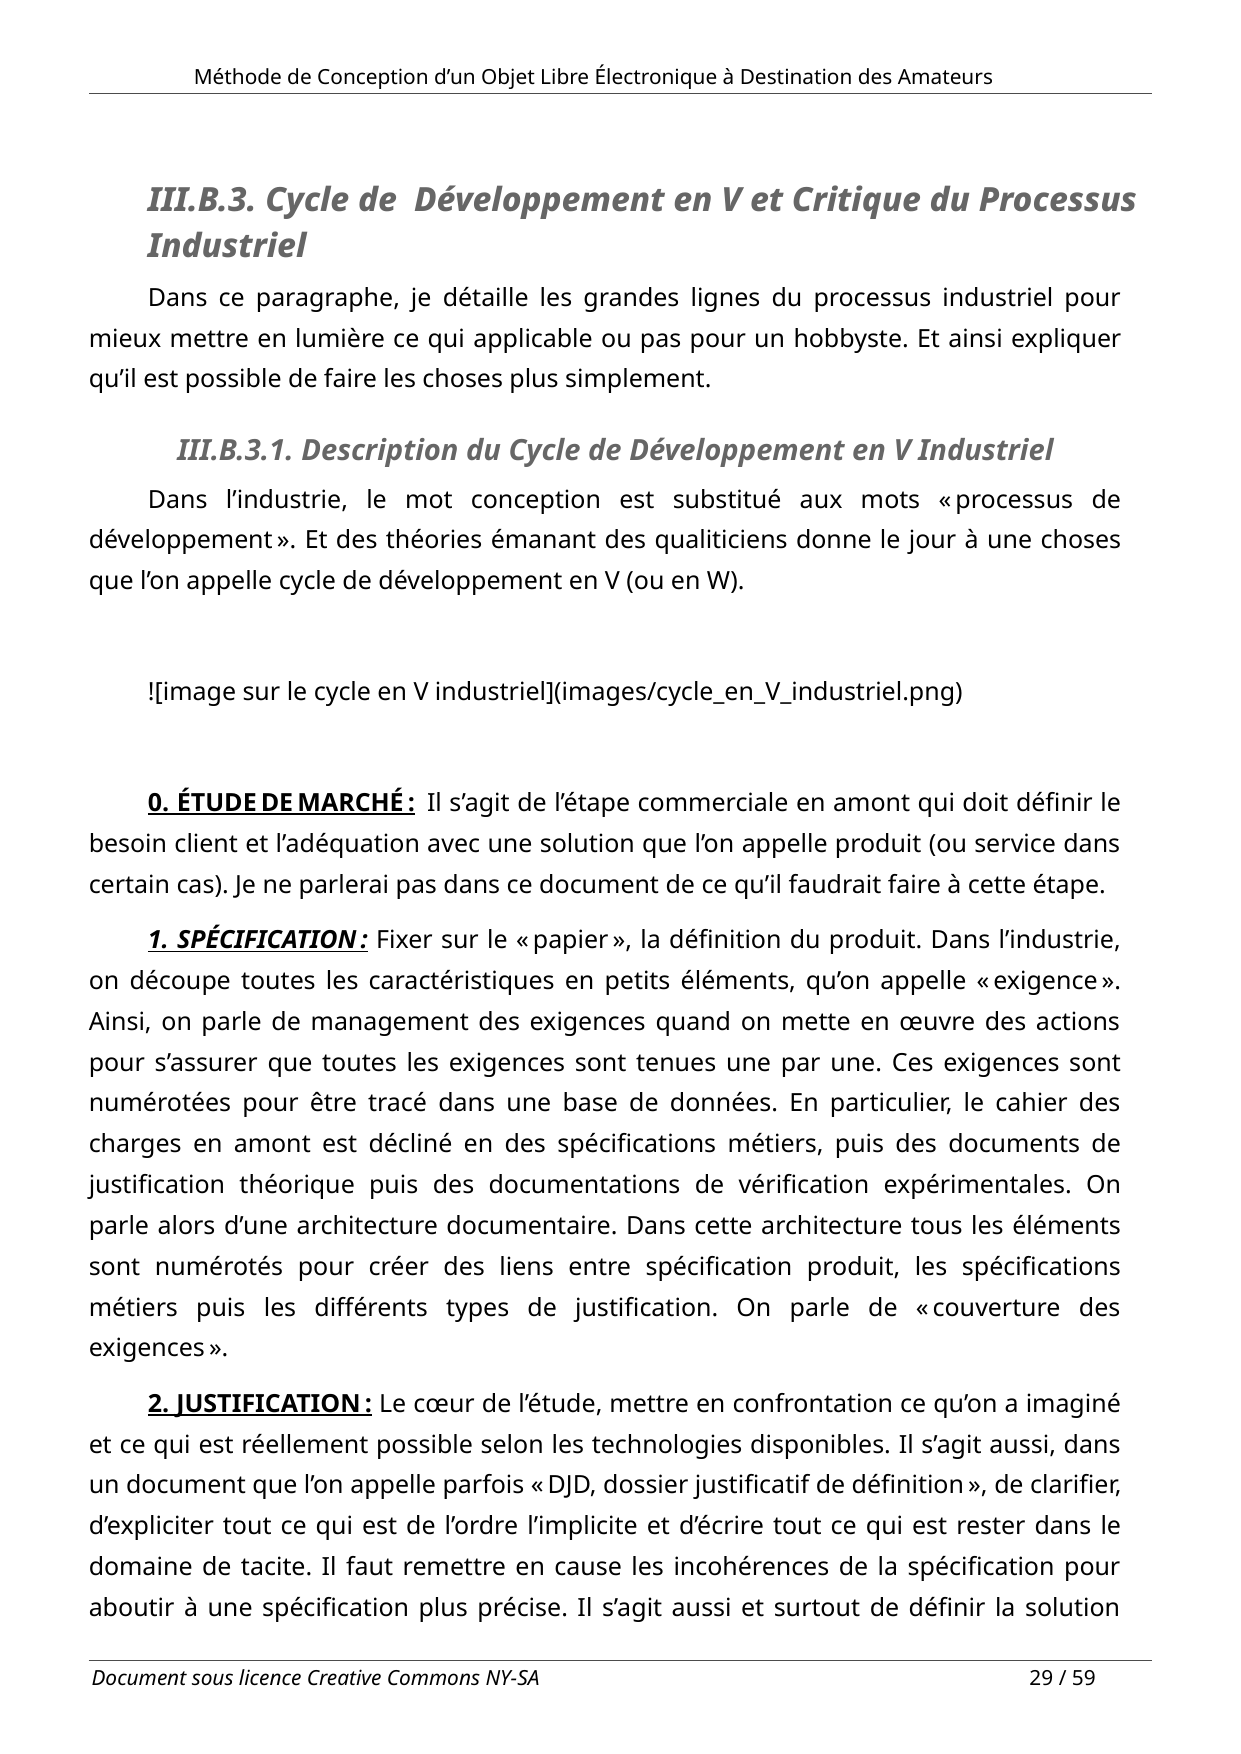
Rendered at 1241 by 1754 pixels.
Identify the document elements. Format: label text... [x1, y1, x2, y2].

text ![image sur le cycle en V industriel](images/cycle_en_V_industriel.png) [88, 674, 1122, 708]
text Dans l’industrie, le mot conception est substitué aux mots « processus de développement ». Et des théories émanant des qualiticiens donne le jour à une choses que l’on appelle cycle de développement en V (ou en W). [88, 481, 1122, 597]
text 1. SPÉCIFICATION : Fixer sur le « papier », la définition du produit. Dans l’industrie, on découpe toutes les caractéristiques en petits éléments, qu’on appelle « exigence ». Ainsi, on parle de management des exigences quand on mette en œuvre des actions pour s’assurer que toutes les exigences sont tenues une par une. Ces exigences sont numérotées pour être tracé dans une base de données. En particulier, le cahier des charges en amont est décliné en des spécifications métiers, puis des documents de justification théorique puis des documentations de vérification expérimentales. On parle alors d’une architecture documentaire. Dans cette architecture tous les éléments sont numérotés pour créer des liens entre spécification produit, les spécifications métiers puis les différents types de justification. On parle de « couverture des exigences ». [88, 922, 1122, 1364]
text 2. JUSTIFICATION : Le cœur de l’étude, mettre en confrontation ce qu’on a imaginé et ce qui est réellement possible selon les technologies disponibles. Il s’agit aussi, dans un document que l’on appelle parfois « DJD, dossier justificatif de définition », de clarifier, d’expliciter tout ce qui est de l’ordre l’implicite et d’écrire tout ce qui est rester dans le domaine de tacite. Il faut remettre en cause les incohérences de la spécification pour aboutir à une spécification plus précise. Il s’agit aussi et surtout de définir la solution [88, 1385, 1122, 1624]
subtitle Cycle de Développement en V et Critique du Processus Industriel [148, 176, 1152, 267]
text 0. ÉTUDE DE MARCHÉ : Il s’agit de l’étape commerciale en amont qui doit définir le besoin client et l’adéquation avec une solution que l’on appelle produit (ou service dans certain cas). Je ne parlerai pas dans ce document de ce qu’il faudrait faire à cette étape. [88, 784, 1122, 900]
text Dans ce paragraphe, je détaille les grandes lignes du processus industriel pour mieux mettre en lumière ce qui applicable ou pas pour un hobbyste. Et ainsi expliquer qu’il est possible de faire les choses plus simplement. [88, 279, 1122, 395]
subtitle Description du Cycle de Développement en V Industriel [118, 429, 1152, 469]
